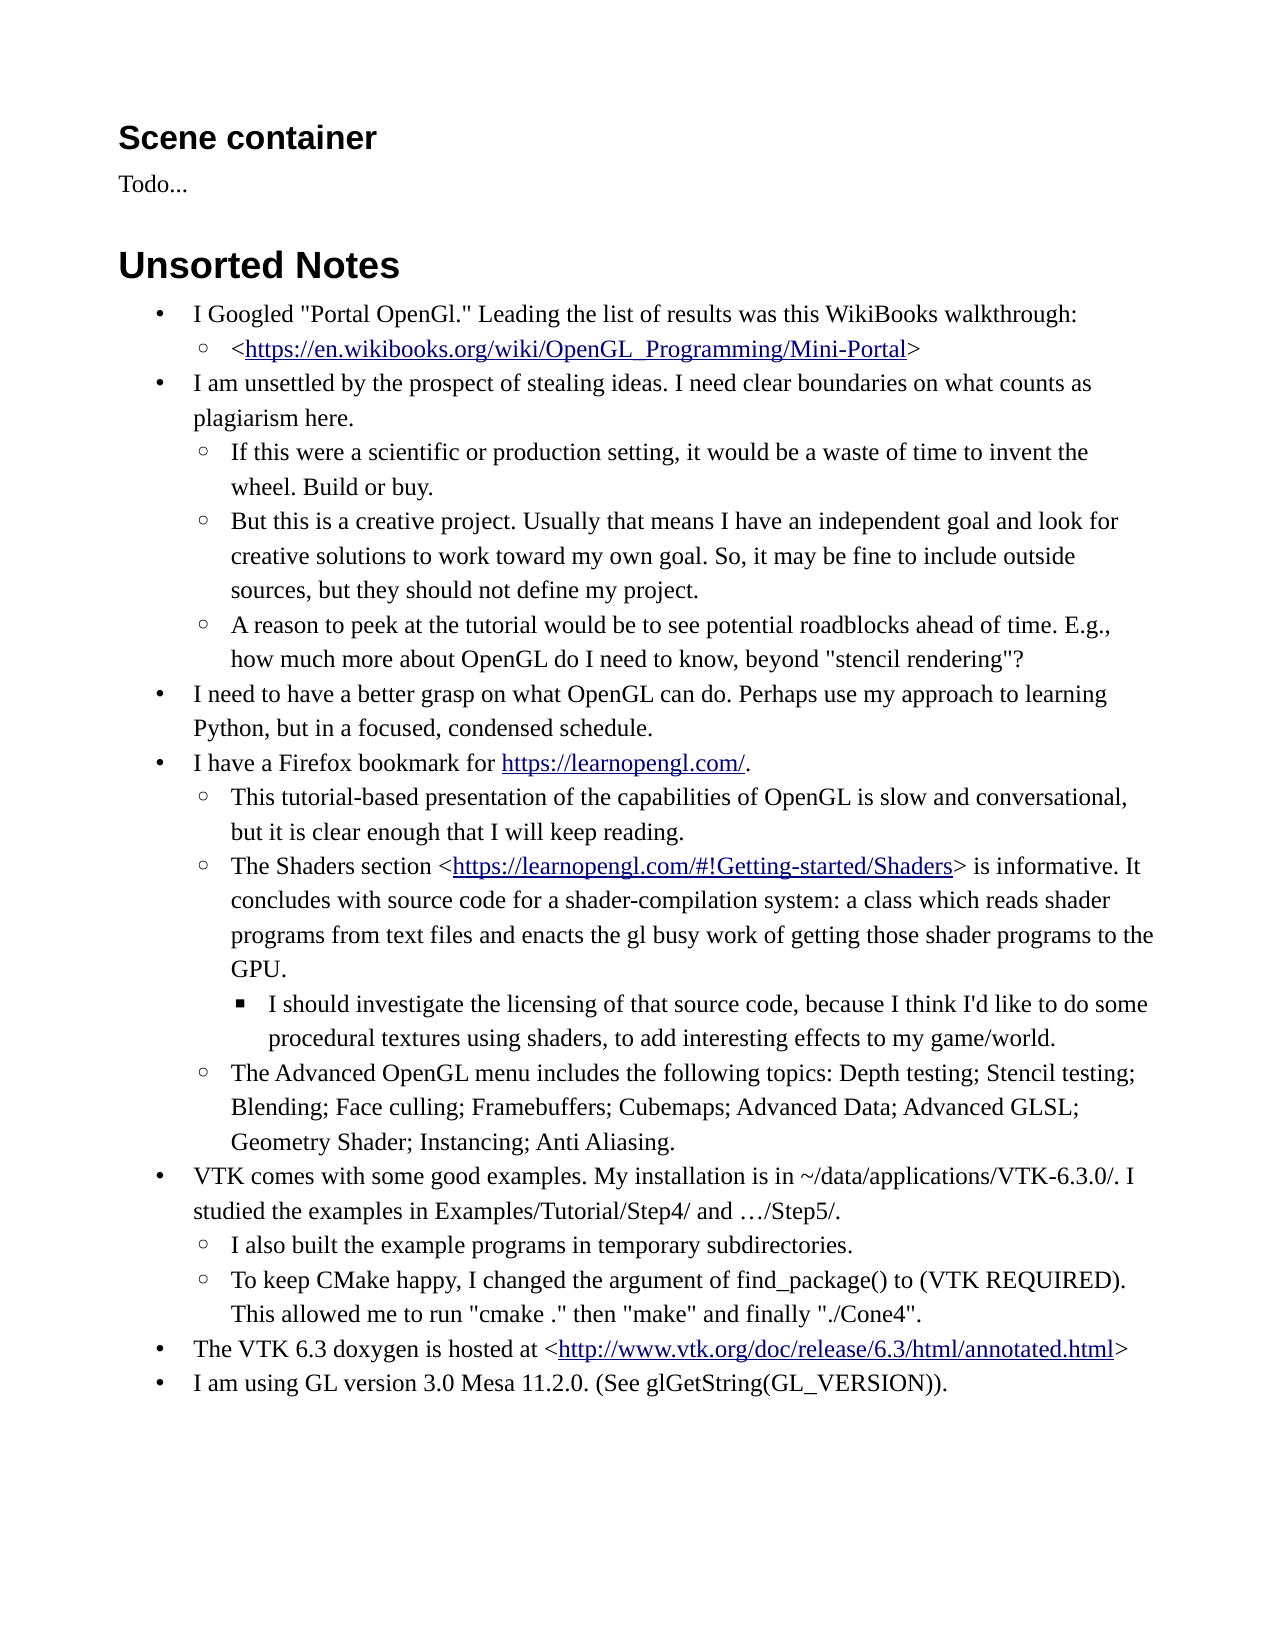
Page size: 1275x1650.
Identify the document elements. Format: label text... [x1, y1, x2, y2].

subtitle Unsorted Notes [118, 243, 1157, 287]
list A reason to peek at the tutorial would be to see potential roadblocks ahead of time. E.g., how much more about OpenGL do I need to know, beyond "stencil rendering"? [193, 610, 1157, 673]
list I should investigate the licensing of that source code, because I think I'd like to do some procedural textures using shaders, to add interesting effects to my game/world. [231, 989, 1157, 1052]
list But this is a creative project. Usually that means I have an independent goal and look for creative solutions to work toward my own goal. So, it may be fine to include outside sources, but they should not define my project. [193, 506, 1157, 604]
list I am unsettled by the prospect of stealing ideas. I need clear boundaries on what counts as plagiarism here. [156, 368, 1157, 432]
list I Googled "Portal OpenGl." Leading the list of results was this WikiBooks walkthrough: [156, 299, 1157, 328]
list I also built the example programs in temporary subdirectories. [193, 1230, 1157, 1259]
list The VTK 6.3 doxygen is hosted at <http://www.vtk.org/doc/release/6.3/html/annotated.html> [156, 1334, 1157, 1363]
list I need to have a better grasp on what OpenGL can do. Perhaps use my approach to learning Python, but in a focused, condensed schedule. [156, 679, 1157, 742]
list If this were a scientific or production setting, it would be a waste of time to invent the wheel. Build or buy. [193, 437, 1157, 501]
list This tutorial-based presentation of the capabilities of OpenGL is slow and conversational, but it is clear enough that I will keep reading. [193, 782, 1157, 845]
list I am using GL version 3.0 Mesa 11.2.0. (See glGetString(GL_VERSION)). [156, 1368, 1157, 1397]
list VTK comes with some good examples. My installation is in ~/data/applications/VTK-6.3.0/. I studied the examples in Examples/Tutorial/Step4/ and …/Step5/. [156, 1161, 1157, 1225]
list I have a Firefox bookmark for https://learnopengl.com/. [156, 748, 1157, 776]
text Todo... [118, 169, 1157, 198]
list The Shaders section <https://learnopengl.com/#!Getting-started/Shaders> is informative. It concludes with source code for a shader-compilation system: a class which reads shader programs from text files and enacts the gl busy work of getting those shader programs to the GPU. [193, 851, 1157, 983]
subtitle Scene container [118, 118, 1157, 157]
list The Advanced OpenGL menu includes the following topics: Depth testing; Stencil testing; Blending; Face culling; Framebuffers; Cubemaps; Advanced Data; Advanced GLSL; Geometry Shader; Instancing; Anti Aliasing. [193, 1058, 1157, 1156]
list To keep CMake happy, I changed the argument of find_package() to (VTK REQUIRED). This allowed me to run "cmake ." then "make" and finally "./Cone4". [193, 1265, 1157, 1328]
list <https://en.wikibooks.org/wiki/OpenGL_Programming/Mini-Portal> [193, 334, 1157, 363]
